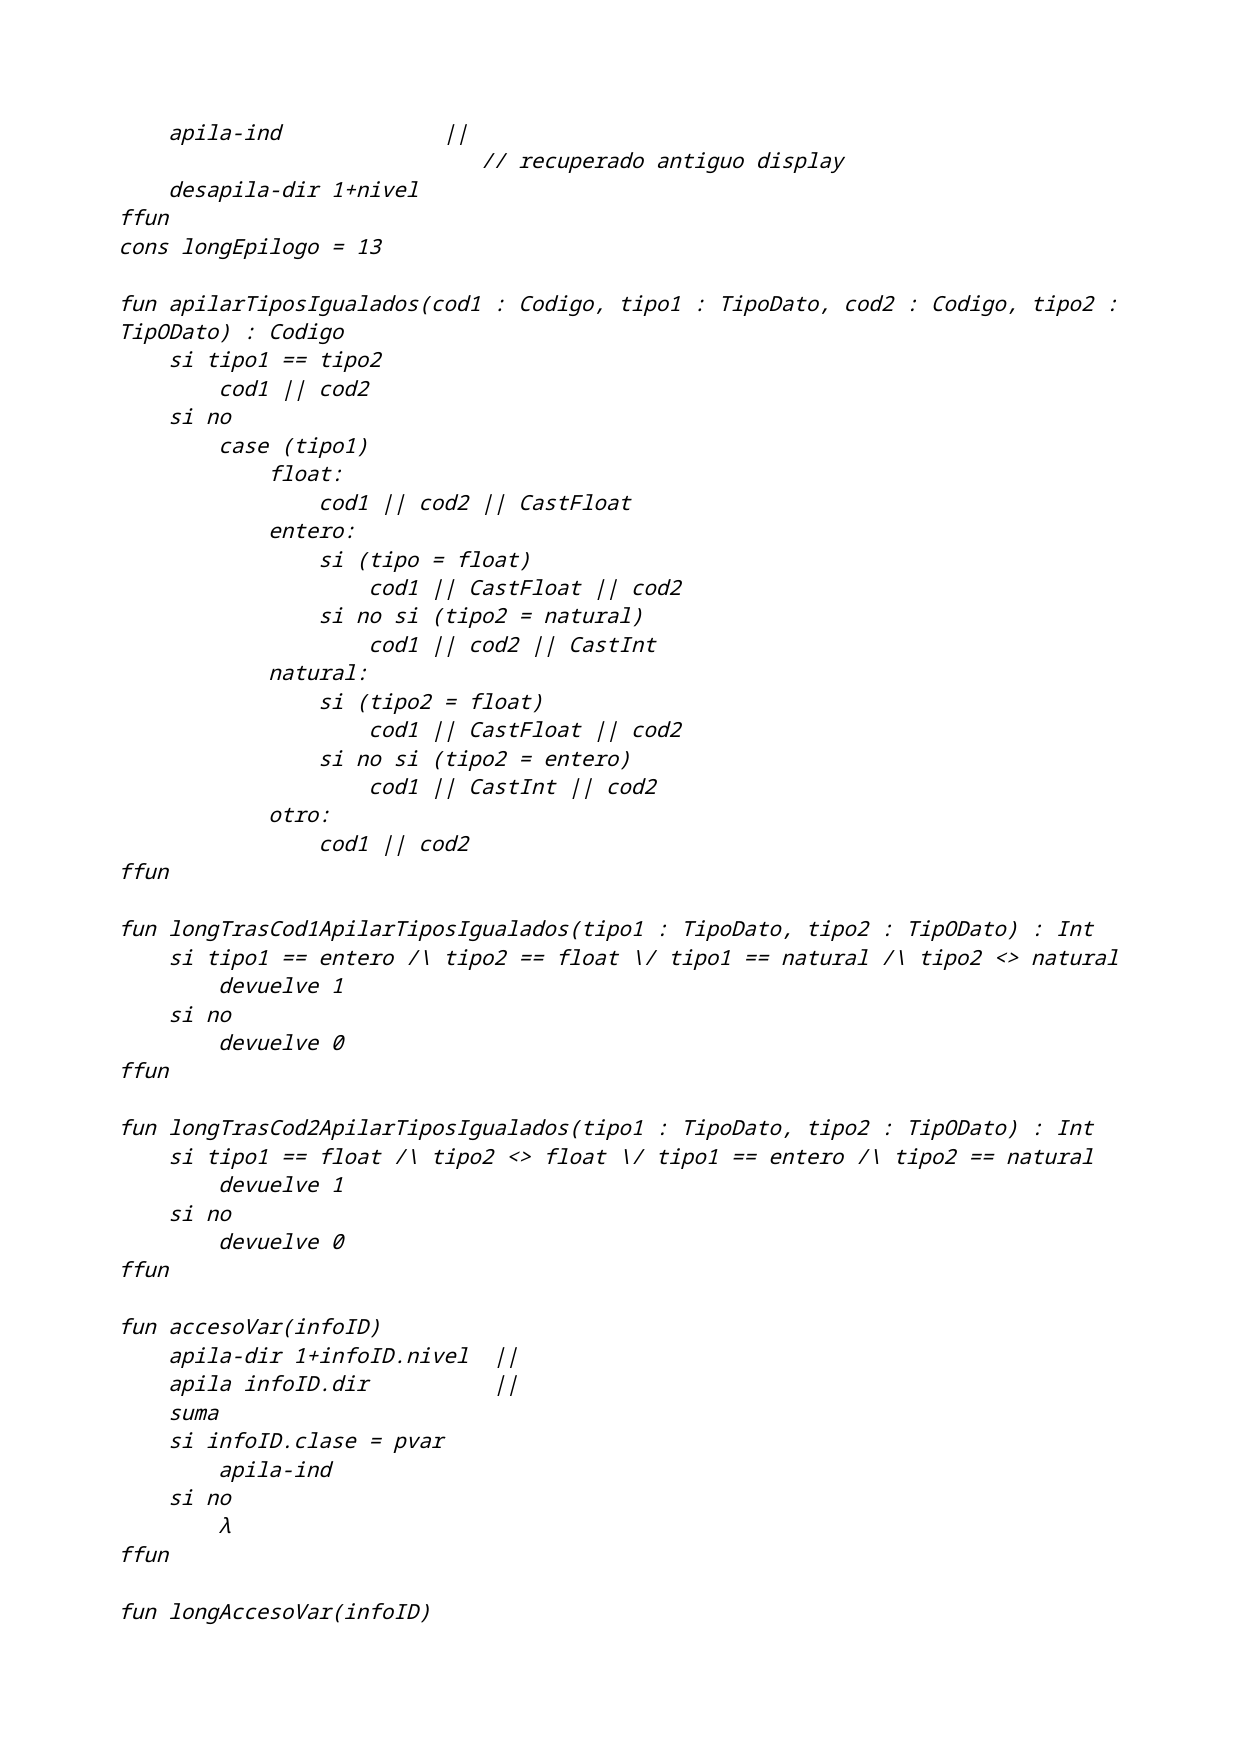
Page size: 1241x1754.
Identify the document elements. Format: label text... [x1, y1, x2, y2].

text devuelve 0 [118, 1028, 1122, 1057]
text si no si (tipo2 = entero) [118, 744, 1122, 772]
text cons longEpilogo = 13 [118, 232, 1122, 260]
text natural: [118, 658, 1122, 687]
text si no [118, 402, 1122, 431]
text devuelve 1 [118, 971, 1122, 1000]
text devuelve 0 [118, 1227, 1122, 1256]
text cod1 || cod2 || CastFloat [118, 488, 1122, 516]
text devuelve 1 [118, 1170, 1122, 1199]
text fun longTrasCod1ApilarTiposIgualados(tipo1 : TipoDato, tipo2 : TipODato) : Int [118, 914, 1122, 943]
text apila-dir 1+infoID.nivel || [118, 1341, 1122, 1369]
text si tipo1 == tipo2 [118, 346, 1122, 374]
text cod1 || cod2 [118, 374, 1122, 402]
text si infoID.clase = pvar [118, 1426, 1122, 1455]
text fun apilarTiposIgualados(cod1 : Codigo, tipo1 : TipoDato, cod2 : Codigo, tipo2 : TipODato) : Codigo [118, 289, 1122, 346]
text entero: [118, 516, 1122, 545]
text ffun [118, 857, 1122, 886]
text apila infoID.dir || [118, 1369, 1122, 1398]
text si no si (tipo2 = natural) [118, 602, 1122, 630]
text suma [118, 1398, 1122, 1426]
text apila-ind || [118, 118, 1122, 147]
text apila-ind [118, 1455, 1122, 1483]
text fun accesoVar(infoID) [118, 1312, 1122, 1341]
text ffun [118, 1540, 1122, 1568]
text case (tipo1) [118, 431, 1122, 459]
text si tipo1 == entero /\ tipo2 == float \/ tipo1 == natural /\ tipo2 <> natural [118, 943, 1122, 971]
text ffun [118, 1256, 1122, 1284]
text // recuperado antiguo display [118, 147, 1122, 175]
text otro: [118, 801, 1122, 829]
text cod1 || CastInt || cod2 [118, 772, 1122, 801]
text float: [118, 459, 1122, 488]
text si no [118, 1483, 1122, 1512]
text si no [118, 1000, 1122, 1028]
text ffun [118, 203, 1122, 232]
text cod1 || cod2 || CastInt [118, 630, 1122, 658]
text si (tipo2 = float) [118, 687, 1122, 715]
text si (tipo = float) [118, 545, 1122, 573]
text desapila-dir 1+nivel [118, 175, 1122, 203]
text ffun [118, 1057, 1122, 1085]
text λ [118, 1512, 1122, 1540]
text cod1 || cod2 [118, 829, 1122, 857]
text cod1 || CastFloat || cod2 [118, 573, 1122, 602]
text fun longTrasCod2ApilarTiposIgualados(tipo1 : TipoDato, tipo2 : TipODato) : Int [118, 1113, 1122, 1142]
text si tipo1 == float /\ tipo2 <> float \/ tipo1 == entero /\ tipo2 == natural [118, 1142, 1122, 1170]
text cod1 || CastFloat || cod2 [118, 715, 1122, 744]
text fun longAccesoVar(infoID) [118, 1597, 1122, 1625]
text si no [118, 1199, 1122, 1227]
